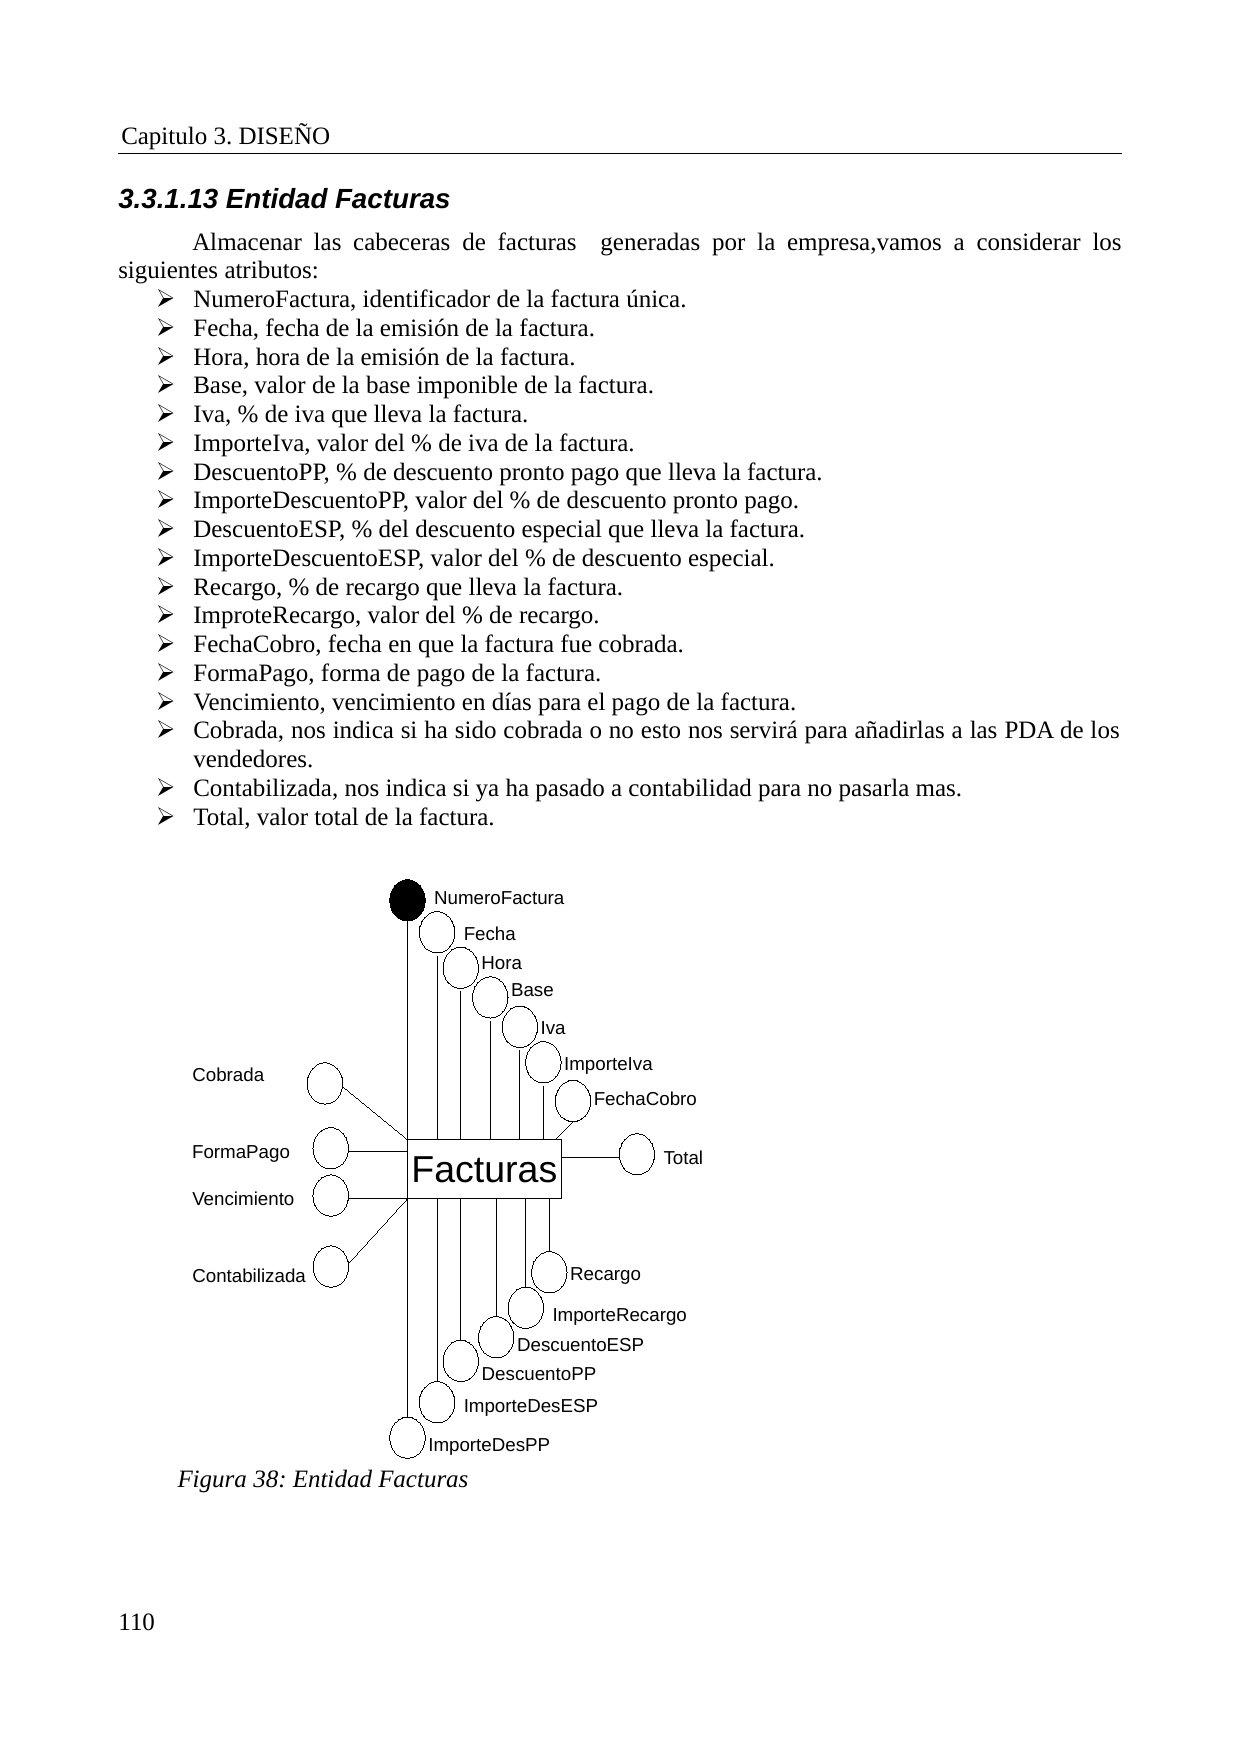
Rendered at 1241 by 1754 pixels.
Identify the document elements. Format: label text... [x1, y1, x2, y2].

list DescuentoPP, % de descuento pronto pago que lleva la factura. [156, 457, 1122, 485]
list FechaCobro, fecha en que la factura fue cobrada. [156, 629, 1122, 658]
list Contabilizada, nos indica si ya ha pasado a contabilidad para no pasarla mas. [156, 773, 1122, 802]
list Vencimiento, vencimiento en días para el pago de la factura. [156, 687, 1122, 715]
text Figura 38: Entidad Facturas [177, 892, 744, 1493]
list Iva, % de iva que lleva la factura. [156, 399, 1122, 428]
list Hora, hora de la emisión de la factura. [156, 342, 1122, 370]
list ImproteRecargo, valor del % de recargo. [156, 600, 1122, 629]
list Recargo, % de recargo que lleva la factura. [156, 572, 1122, 600]
list Cobrada, nos indica si ha sido cobrada o no esto nos servirá para añadirlas a las PDA de los vendedores. [156, 715, 1122, 773]
text Almacenar las cabeceras de facturas generadas por la empresa,vamos a considerar los siguientes atributos: [118, 227, 1122, 284]
list Total, valor total de la factura. [156, 802, 1122, 830]
subtitle 3.3.1.13 Entidad Facturas [118, 182, 1122, 214]
list Base, valor de la base imponible de la factura. [156, 370, 1122, 399]
list FormaPago, forma de pago de la factura. [156, 658, 1122, 687]
list ImporteDescuentoPP, valor del % de descuento pronto pago. [156, 485, 1122, 514]
list DescuentoESP, % del descuento especial que lleva la factura. [156, 514, 1122, 543]
list ImporteDescuentoESP, valor del % de descuento especial. [156, 543, 1122, 572]
list Fecha, fecha de la emisión de la factura. [156, 313, 1122, 342]
list NumeroFactura, identificador de la factura única. [156, 284, 1122, 313]
list ImporteIva, valor del % de iva de la factura. [156, 428, 1122, 457]
